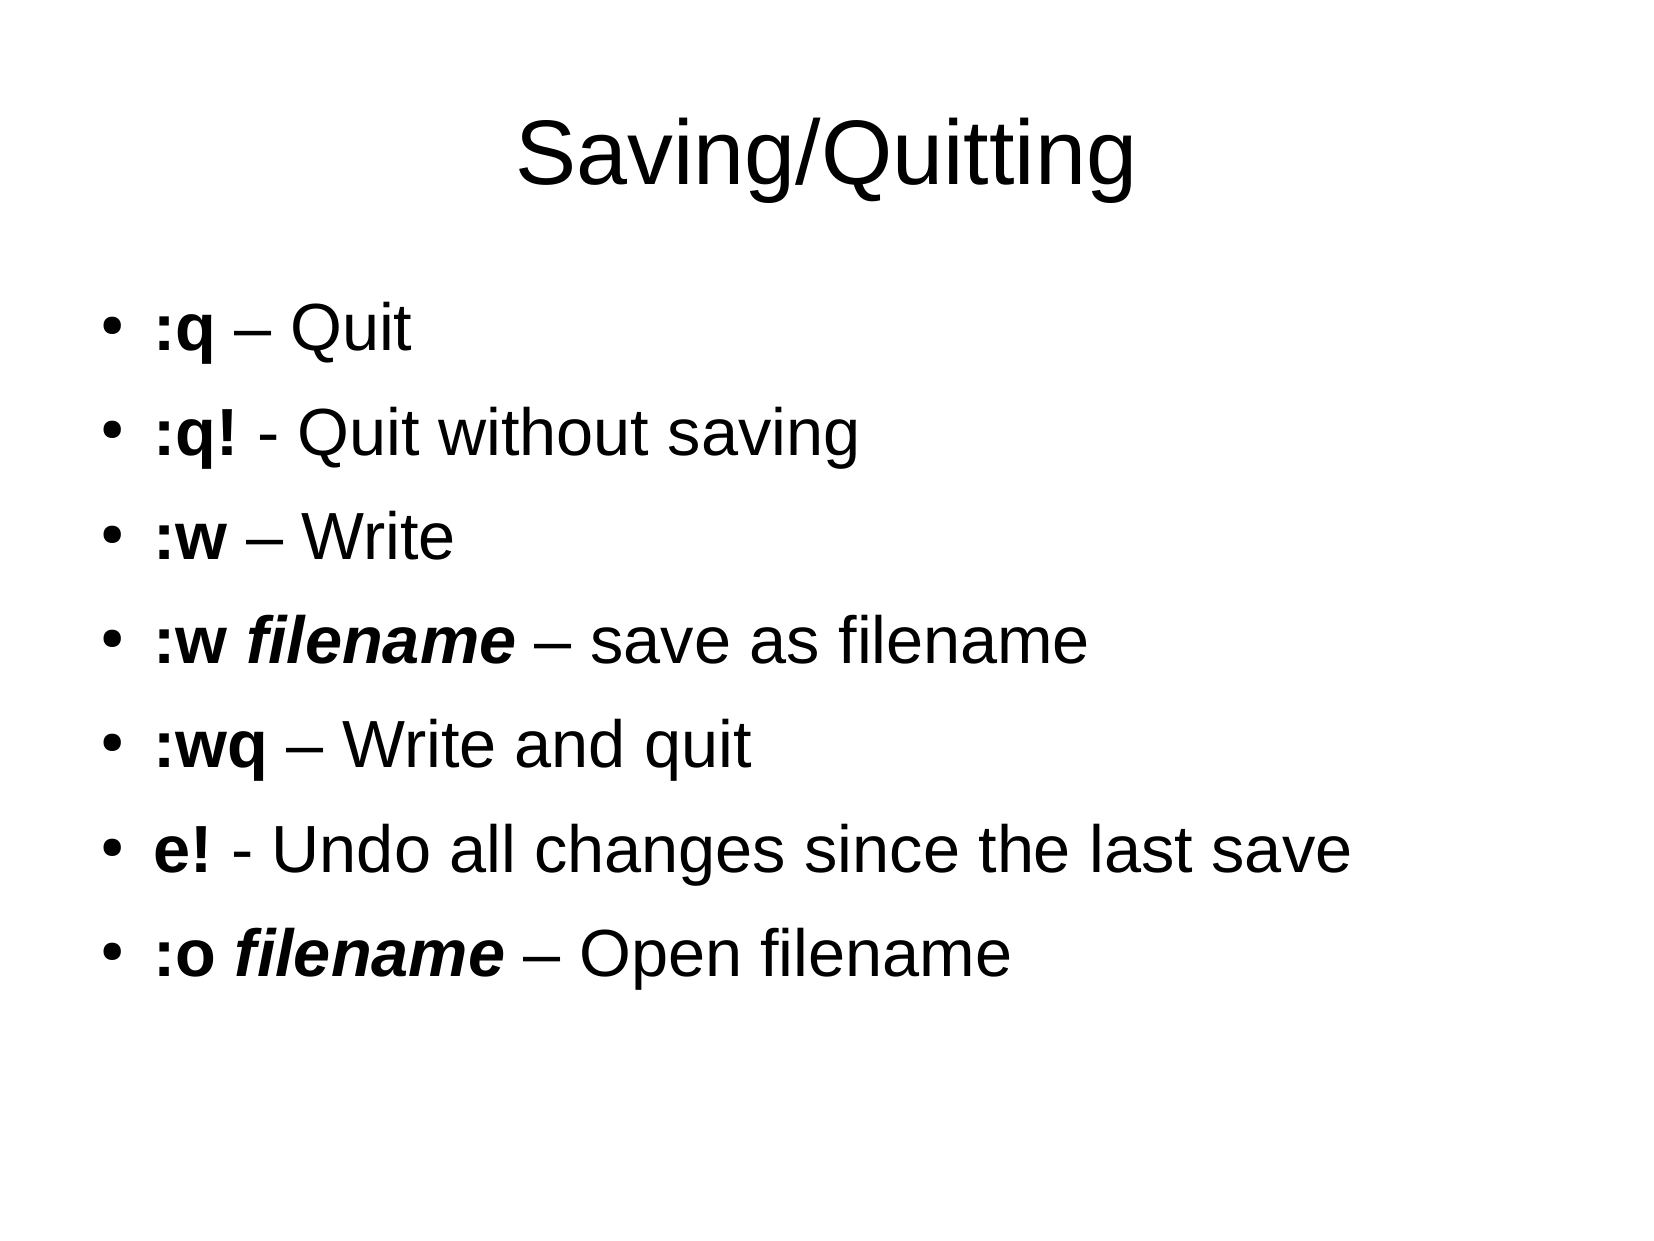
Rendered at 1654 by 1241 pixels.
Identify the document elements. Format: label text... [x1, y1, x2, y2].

list :q – Quit :q! - Quit without saving :w – Write :w filename – save as filename :wq – Write and quit e! - Undo all changes since the last save :o filename – Open filename [82, 290, 1538, 1010]
title Saving/Quitting [82, 49, 1571, 257]
